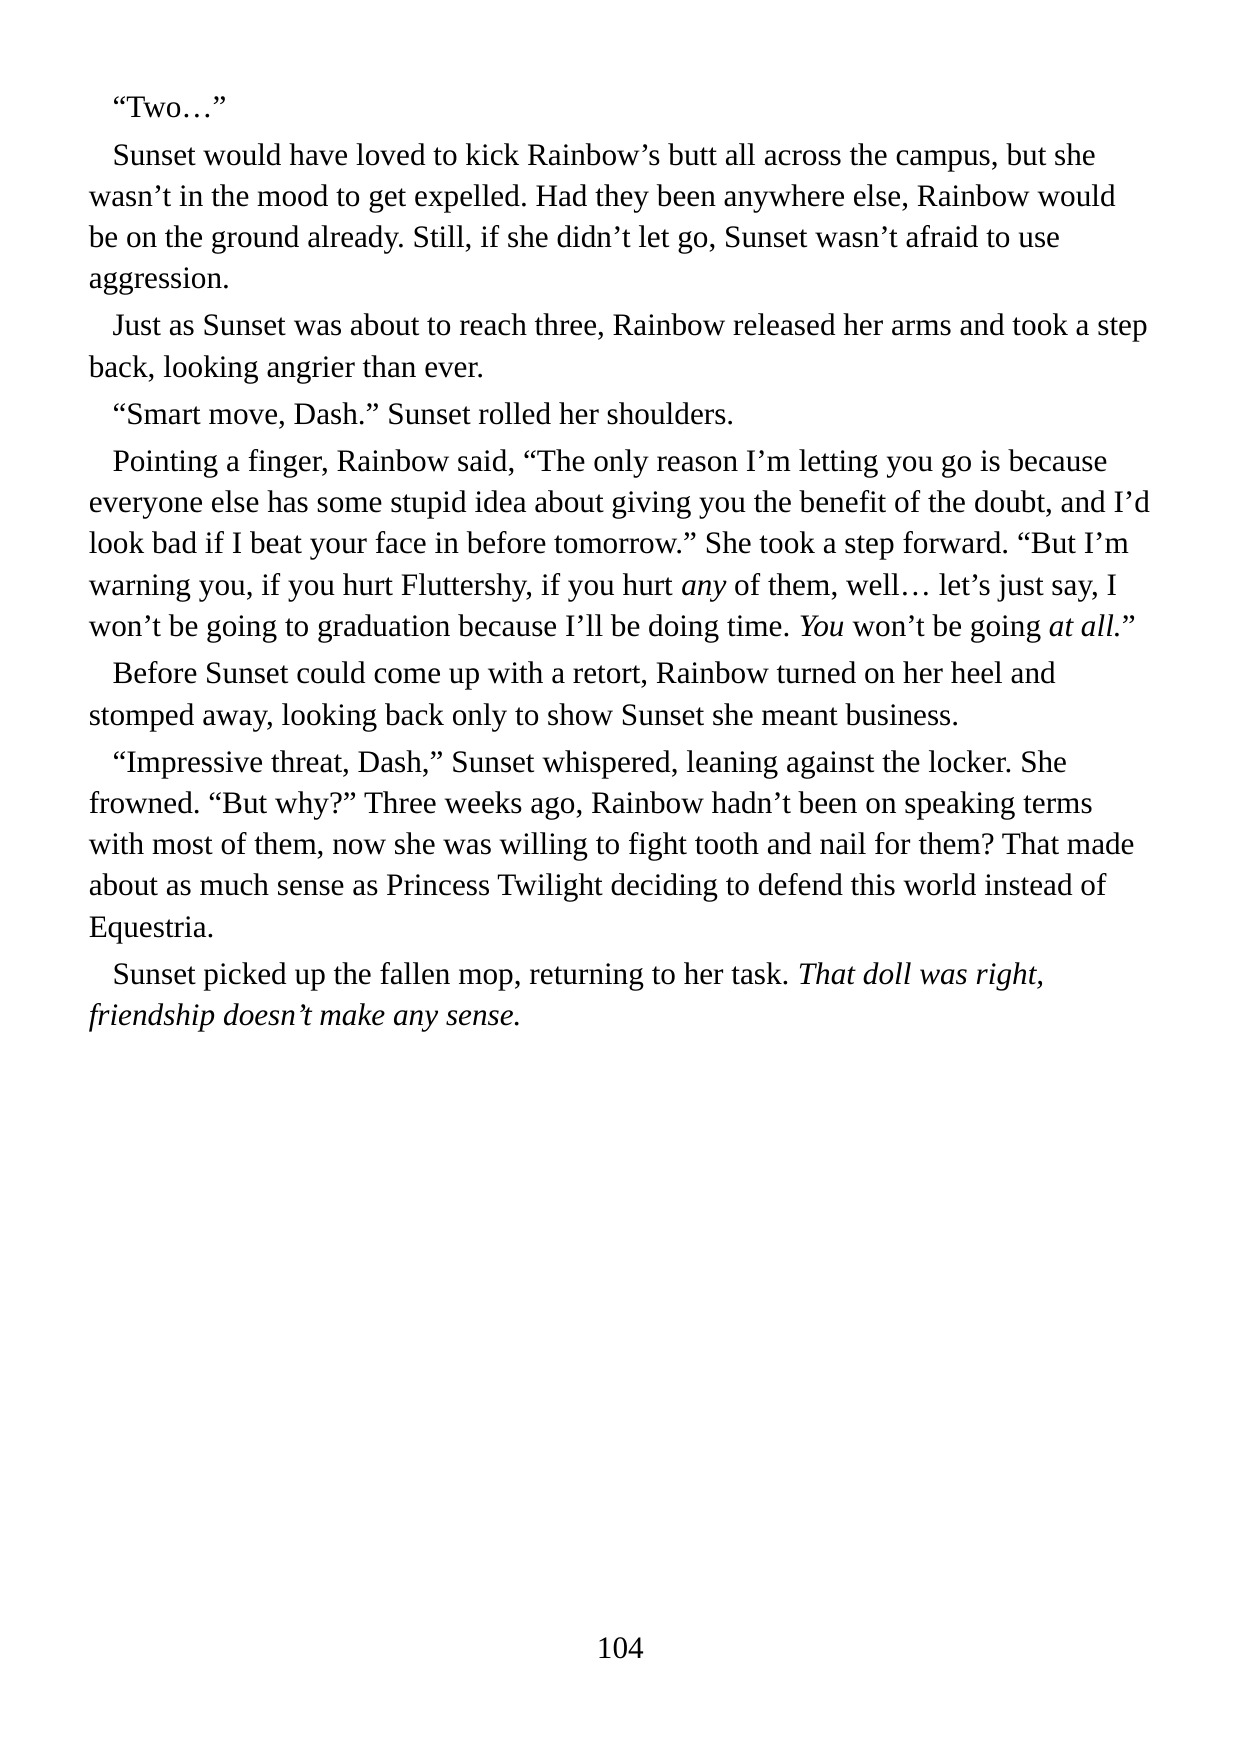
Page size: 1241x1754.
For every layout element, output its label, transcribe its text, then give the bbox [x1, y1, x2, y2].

text Sunset would have loved to kick Rainbow’s butt all across the campus, but she wasn’t in the mood to get expelled. Had they been anywhere else, Rainbow would be on the ground already. Still, if she didn’t let go, Sunset wasn’t afraid to use aggression. [88, 136, 1152, 295]
text Pointing a finger, Rainbow said, “The only reason I’m letting you go is because everyone else has some stupid idea about giving you the benefit of the doubt, and I’d look bad if I beat your face in before tomorrow.” She took a step forward. “But I’m warning you, if you hurt Fluttershy, if you hurt any of them, well… let’s just say, I won’t be going to graduation because I’ll be doing time. You won’t be going at all.” [88, 442, 1152, 643]
text “Impressive threat, Dash,” Sunset whispered, leaning against the locker. She frowned. “But why?” Three weeks ago, Rainbow hadn’t been on speaking terms with most of them, now she was willing to fight tooth and nail for them? That made about as much sense as Princess Twilight deciding to defend this world instead of Equestria. [88, 743, 1152, 944]
text “Two…” [88, 88, 1152, 124]
text Before Sunset could come up with a retort, Rainbow turned on her heel and stomped away, looking back only to show Sunset she meant business. [88, 654, 1152, 732]
text “Smart move, Dash.” Sunset rolled her shoulders. [88, 395, 1152, 431]
text Sunset picked up the fallen mop, returning to her task. That doll was right, friendship doesn’t make any sense. [88, 955, 1152, 1032]
text Just as Sunset was about to reach three, Rainbow released her arms and took a step back, looking angrier than ever. [88, 307, 1152, 384]
